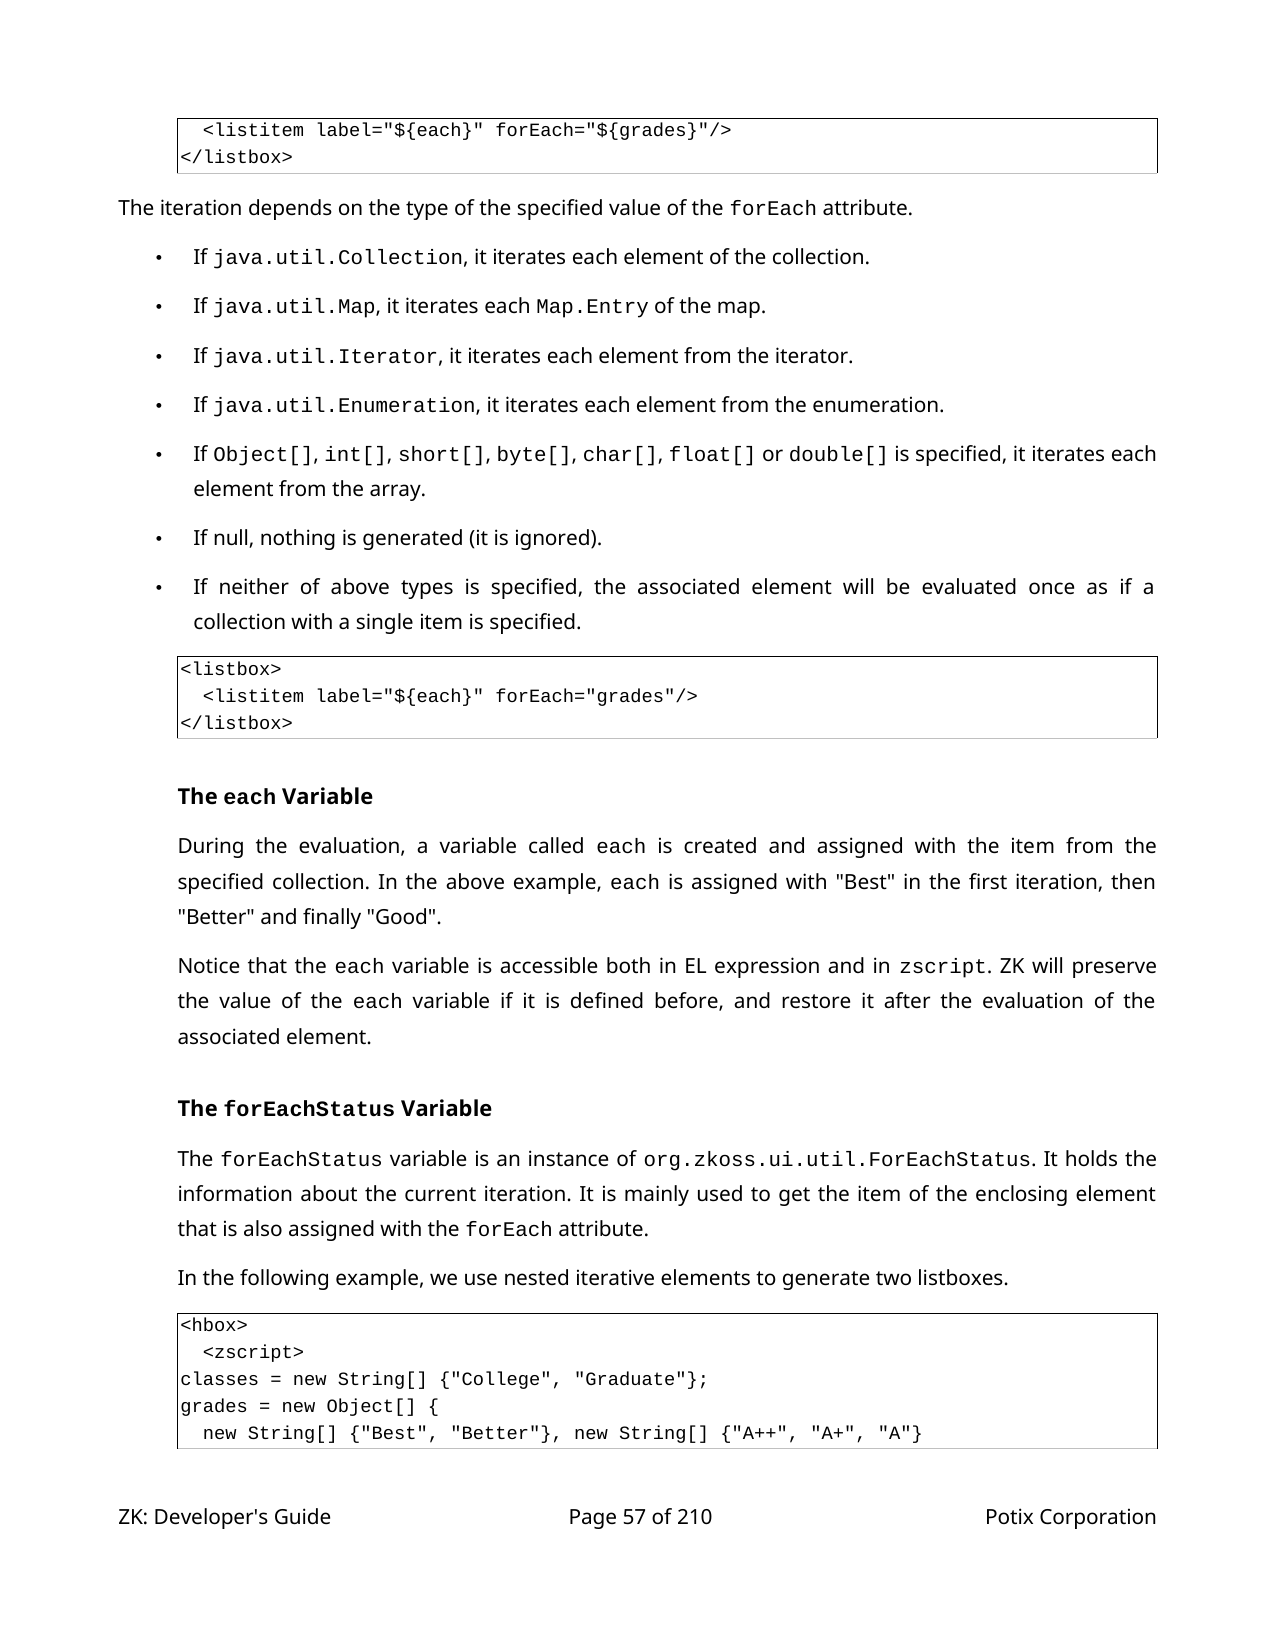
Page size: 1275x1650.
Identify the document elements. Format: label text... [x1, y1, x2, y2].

text <listitem label="${each}" forEach="${grades}"/> [178, 119, 1157, 142]
list If java.util.Enumeration, it iterates each element from the enumeration. [156, 390, 1157, 418]
text <zscript> [178, 1339, 1157, 1364]
text grades = new Object[] { [178, 1394, 1157, 1418]
list If java.util.Iterator, it iterates each element from the iterator. [156, 341, 1157, 369]
text Notice that the each variable is accessible both in EL expression and in zscript. ZK will preserve the value of the each variable if it is defined before, and restore it after the evaluation of the associated element. [177, 951, 1157, 1050]
text The forEachStatus variable is an instance of org.zkoss.ui.util.ForEachStatus. It holds the information about the current iteration. It is mainly used to get the item of the enclosing element that is also assigned with the forEach attribute. [177, 1144, 1157, 1243]
text </listbox> [178, 711, 1157, 738]
text In the following example, we use nested iterative elements to generate two listboxes. [177, 1263, 1157, 1292]
text The iteration depends on the type of the specified value of the forEach attribute. [118, 193, 1157, 222]
list If java.util.Map, it iterates each Map.Entry of the map. [156, 292, 1157, 320]
text <listbox> [178, 657, 1157, 681]
subtitle The forEachStatus Variable [177, 1093, 1157, 1123]
list If neither of above types is specified, the associated element will be evaluated once as if a collection with a single item is specified. [156, 572, 1157, 636]
list If null, nothing is generated (it is ignored). [156, 523, 1157, 552]
text <hbox> [178, 1314, 1157, 1337]
list If java.util.Collection, it iterates each element of the collection. [156, 242, 1157, 271]
subtitle The each Variable [177, 781, 1157, 811]
text new String[] {"Best", "Better"}, new String[] {"A++", "A+", "A"} [178, 1421, 1157, 1448]
text classes = new String[] {"College", "Graduate"}; [178, 1367, 1157, 1391]
text <listitem label="${each}" forEach="grades"/> [178, 683, 1157, 708]
text </listbox> [178, 145, 1157, 173]
list If Object[], int[], short[], byte[], char[], float[] or double[] is specified, it iterates each element from the array. [156, 439, 1157, 503]
text During the evaluation, a variable called each is created and assigned with the item from the specified collection. In the above example, each is assigned with "Best" in the first iteration, then "Better" and finally "Good". [177, 831, 1157, 931]
